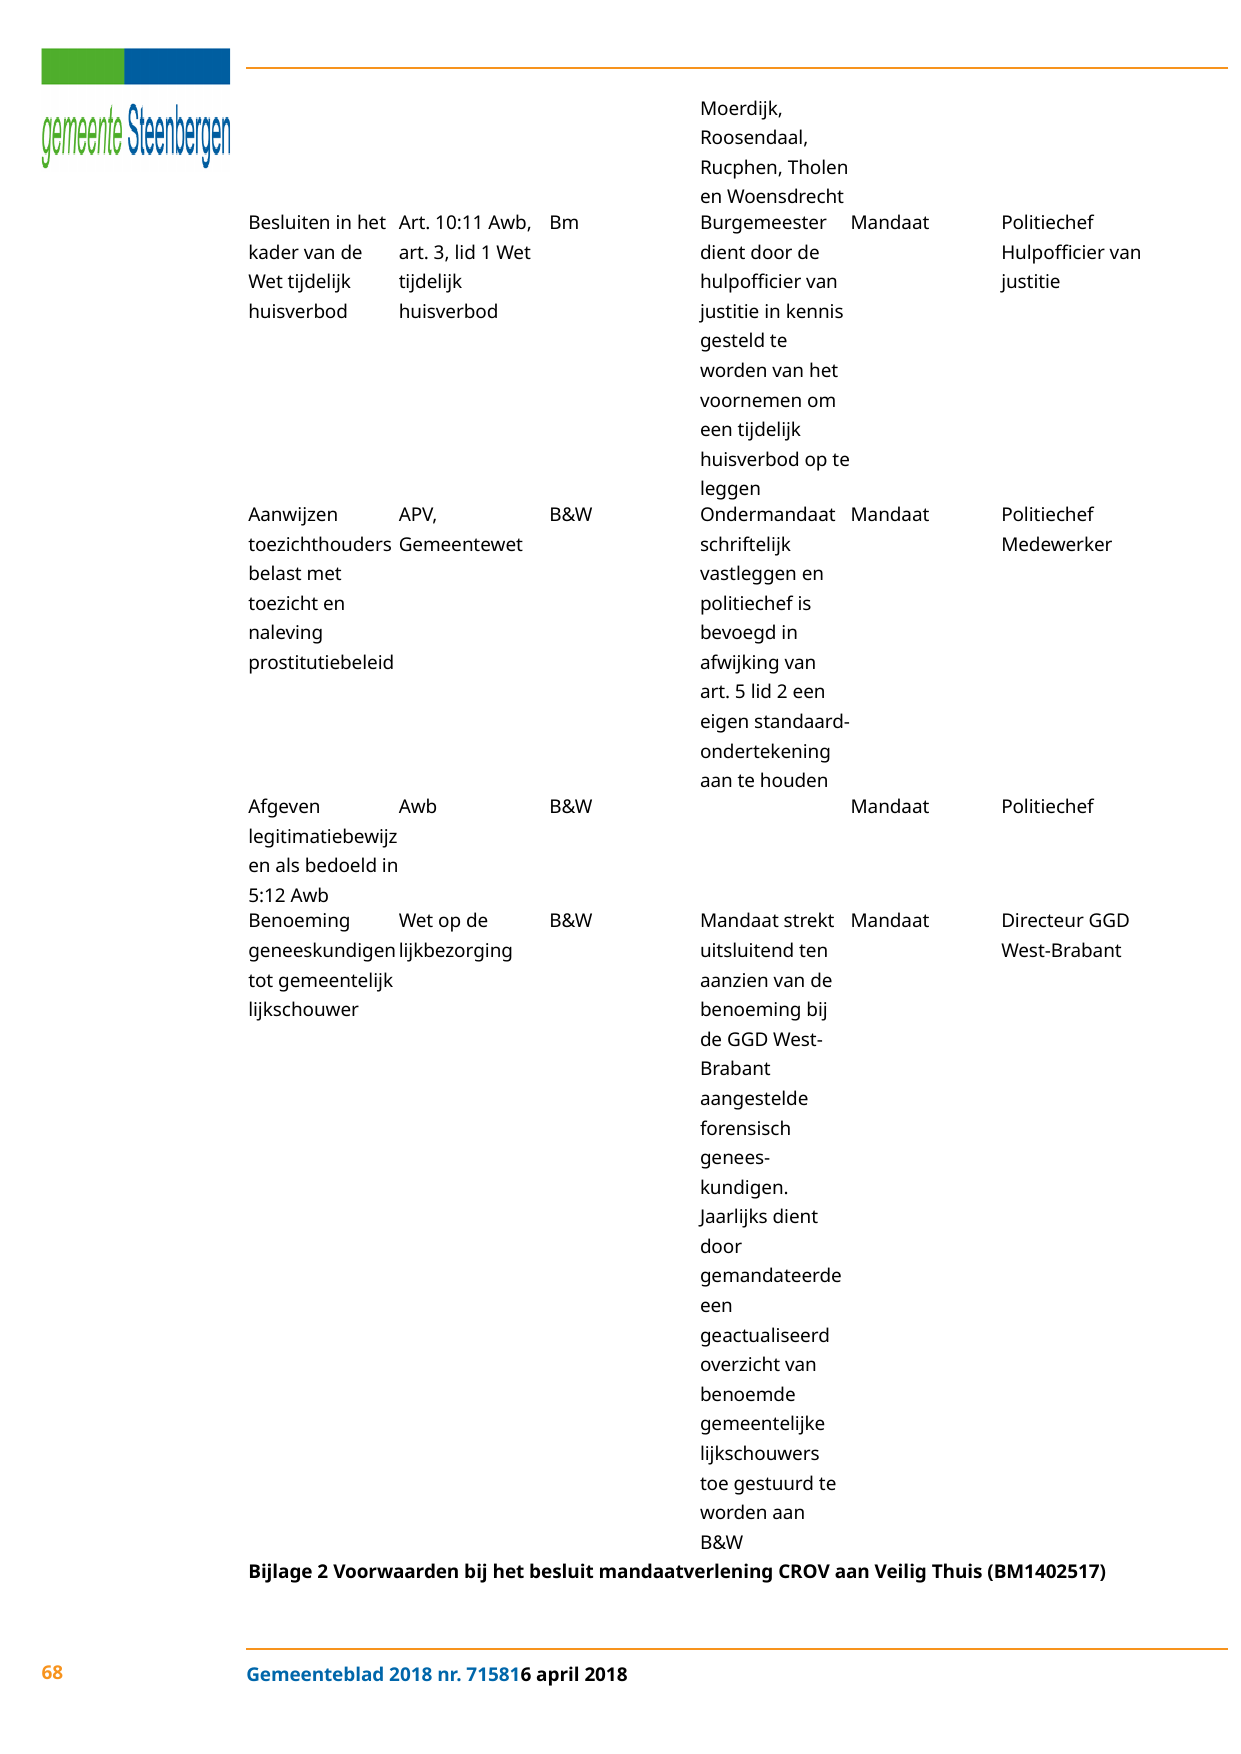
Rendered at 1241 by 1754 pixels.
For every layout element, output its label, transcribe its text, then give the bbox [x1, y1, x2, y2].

table_cell Mandaat [850, 501, 1001, 793]
table_cell [700, 793, 850, 908]
table_cell Aanwijzen toezichthouders belast met toezicht en naleving prostitutiebeleid [248, 501, 398, 793]
table_cell [1001, 95, 1152, 209]
text Bijlage 2 Voorwaarden bij het besluit mandaatverlening CROV aan Veilig Thuis (BM1402517) [248, 1558, 1152, 1584]
table_cell Burgemeester dient door de hulpofficier van justitie in kennis gesteld te worden van het voornemen om een tijdelijk huisverbod op te leggen [700, 209, 850, 501]
table_cell [850, 95, 1001, 209]
table_cell B&W [549, 501, 700, 793]
table_cell B&W [549, 793, 700, 908]
table_cell Afgeven legitimatiebewijzen als bedoeld in 5:12 Awb [248, 793, 398, 908]
table_cell Bm [549, 209, 700, 501]
table_cell Politiechef Medewerker [1001, 501, 1152, 793]
table_cell Politiechef Hulpofficier van justitie [1001, 209, 1152, 501]
table_cell Besluiten in het kader van de Wet tijdelijk huisverbod [248, 209, 398, 501]
table_cell B&W [549, 908, 700, 1555]
table_cell Moerdijk, Roosendaal, Rucphen, Tholen en Woensdrecht [700, 95, 850, 209]
table_cell Ondermandaat schriftelijk vastleggen en politiechef is bevoegd in afwijking van art. 5 lid 2 een eigen standaard-ondertekening aan te houden [700, 501, 850, 793]
table_cell Mandaat [850, 793, 1001, 908]
table_cell [248, 95, 398, 209]
table_cell [399, 95, 549, 209]
table_cell Mandaat [850, 908, 1001, 1555]
table_cell Benoeming geneeskundigen tot gemeentelijk lijkschouwer [248, 908, 398, 1555]
table_cell Mandaat [850, 209, 1001, 501]
table_cell Art. 10:11 Awb, art. 3, lid 1 Wet tijdelijk huisverbod [399, 209, 549, 501]
table_cell Awb [399, 793, 549, 908]
table_cell [549, 95, 700, 209]
table_cell Directeur GGD West-Brabant [1001, 908, 1152, 1555]
table_cell Politiechef [1001, 793, 1152, 908]
table_cell Wet op de lijkbezorging [399, 908, 549, 1555]
table_cell APV, Gemeentewet [399, 501, 549, 793]
table_cell Mandaat strekt uitsluitend ten aanzien van de benoeming bij de GGD West-Brabant aangestelde forensisch genees-kundigen. Jaarlijks dient door gemandateerde een geactualiseerd overzicht van benoemde gemeentelijke lijkschouwers toe gestuurd te worden aan B&W [700, 908, 850, 1555]
picture [41, 47, 231, 172]
